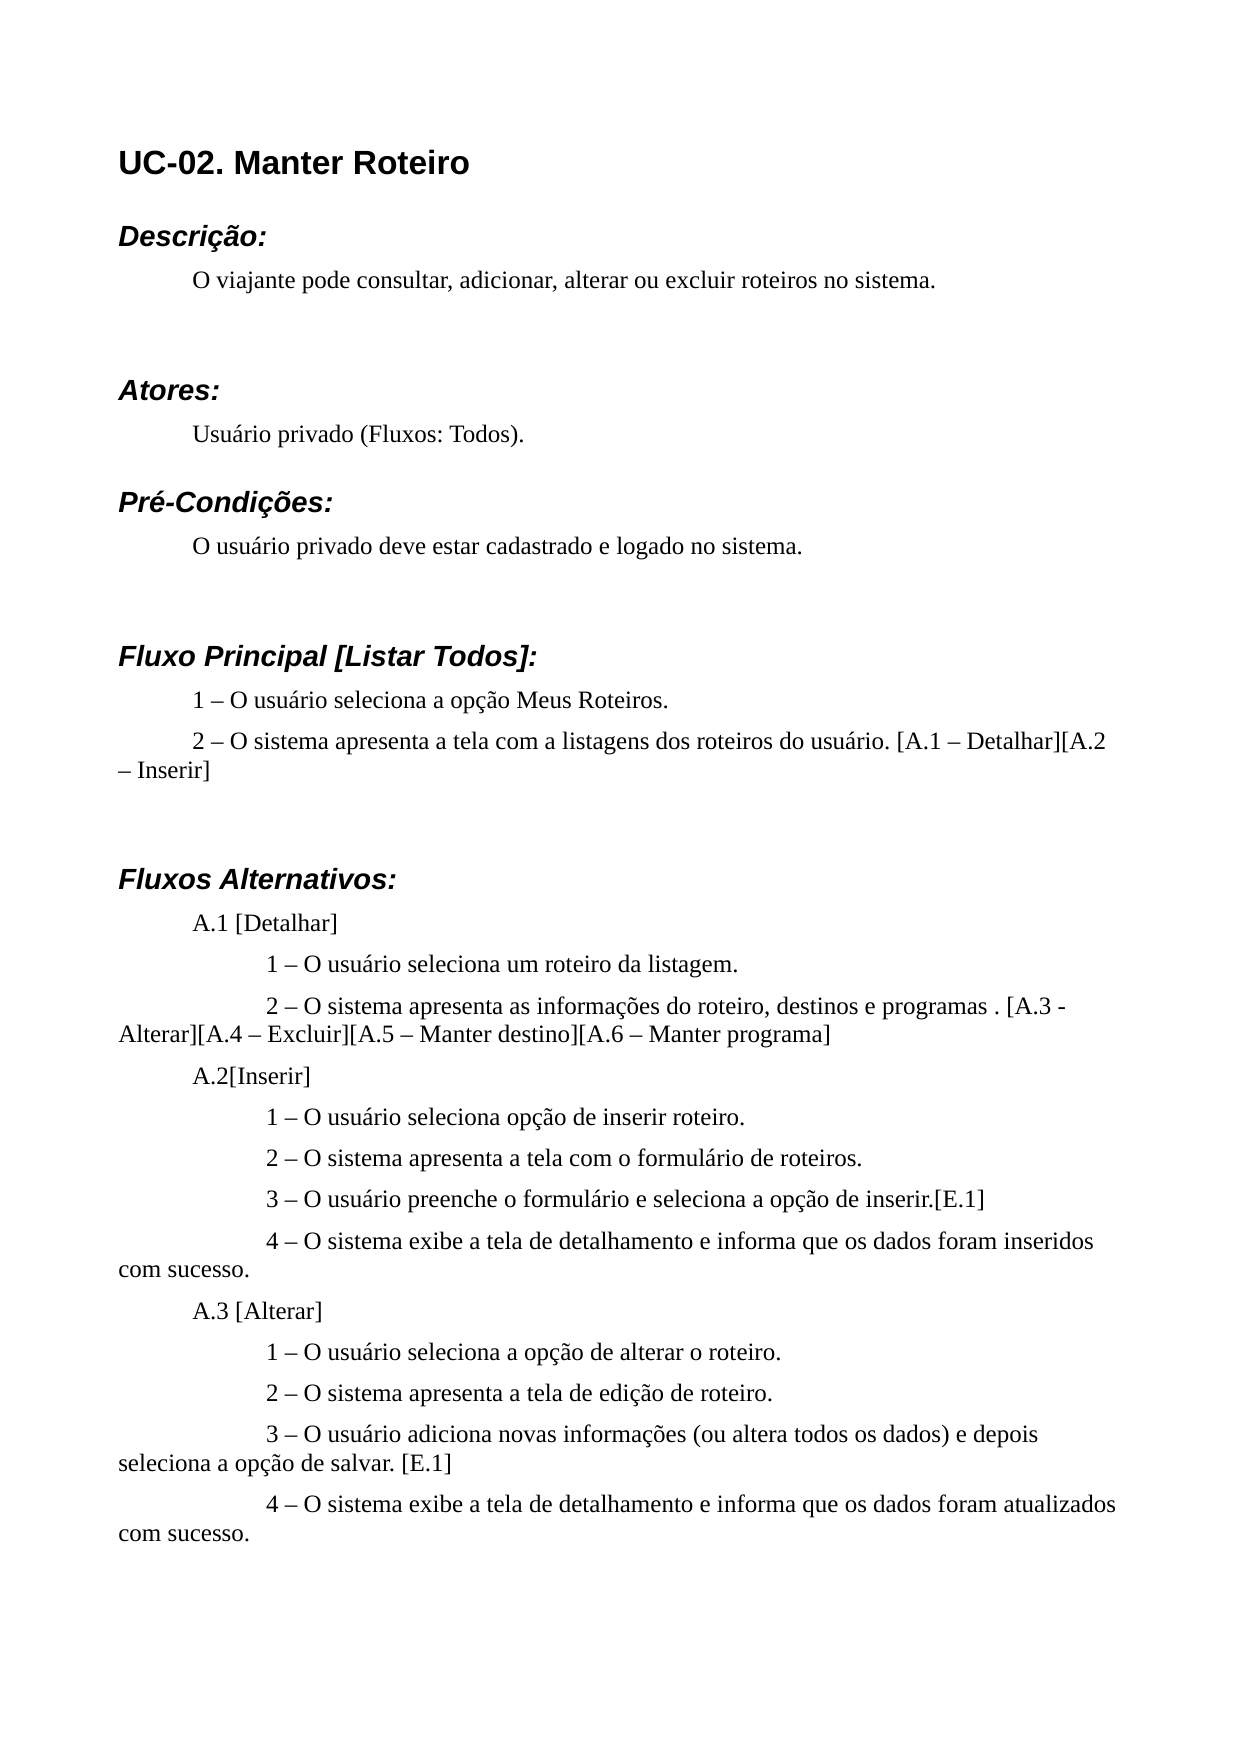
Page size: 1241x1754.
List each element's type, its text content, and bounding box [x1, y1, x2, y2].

text 1 – O usuário seleciona a opção de alterar o roteiro. [118, 1337, 1122, 1366]
text 4 – O sistema exibe a tela de detalhamento e informa que os dados foram inseridos com sucesso. [118, 1226, 1122, 1283]
text 2 – O sistema apresenta a tela com o formulário de roteiros. [118, 1143, 1122, 1172]
text 2 – O sistema apresenta a tela com a listagens dos roteiros do usuário. [A.1 – Detalhar][A.2 – Inserir] [118, 726, 1122, 783]
text 1 – O usuário seleciona opção de inserir roteiro. [118, 1102, 1122, 1131]
text A.2[Inserir] [118, 1061, 1122, 1089]
text Usuário privado (Fluxos: Todos). [118, 419, 1122, 448]
text 3 – O usuário adiciona novas informações (ou altera todos os dados) e depois seleciona a opção de salvar. [E.1] [118, 1419, 1122, 1477]
text O viajante pode consultar, adicionar, alterar ou excluir roteiros no sistema. [118, 265, 1122, 294]
text 4 – O sistema exibe a tela de detalhamento e informa que os dados foram atualizados com sucesso. [118, 1489, 1122, 1547]
text 3 – O usuário preenche o formulário e seleciona a opção de inserir.[E.1] [118, 1184, 1122, 1213]
subtitle Fluxos Alternativos: [118, 862, 1122, 896]
text 2 – O sistema apresenta a tela de edição de roteiro. [118, 1378, 1122, 1407]
text 1 – O usuário seleciona um roteiro da listagem. [118, 949, 1122, 978]
text 2 – O sistema apresenta as informações do roteiro, destinos e programas . [A.3 - Alterar][A.4 – Excluir][A.5 – Manter destino][A.6 – Manter programa] [118, 991, 1122, 1048]
subtitle Pré-Condições: [118, 485, 1122, 519]
text A.1 [Detalhar] [118, 908, 1122, 937]
subtitle Fluxo Principal [Listar Todos]: [118, 639, 1122, 672]
text 1 – O usuário seleciona a opção Meus Roteiros. [118, 685, 1122, 713]
subtitle UC-02. Manter Roteiro [118, 143, 1122, 182]
text O usuário privado deve estar cadastrado e logado no sistema. [118, 531, 1122, 560]
subtitle Descrição: [118, 219, 1122, 253]
subtitle Atores: [118, 373, 1122, 406]
text A.3 [Alterar] [118, 1296, 1122, 1324]
